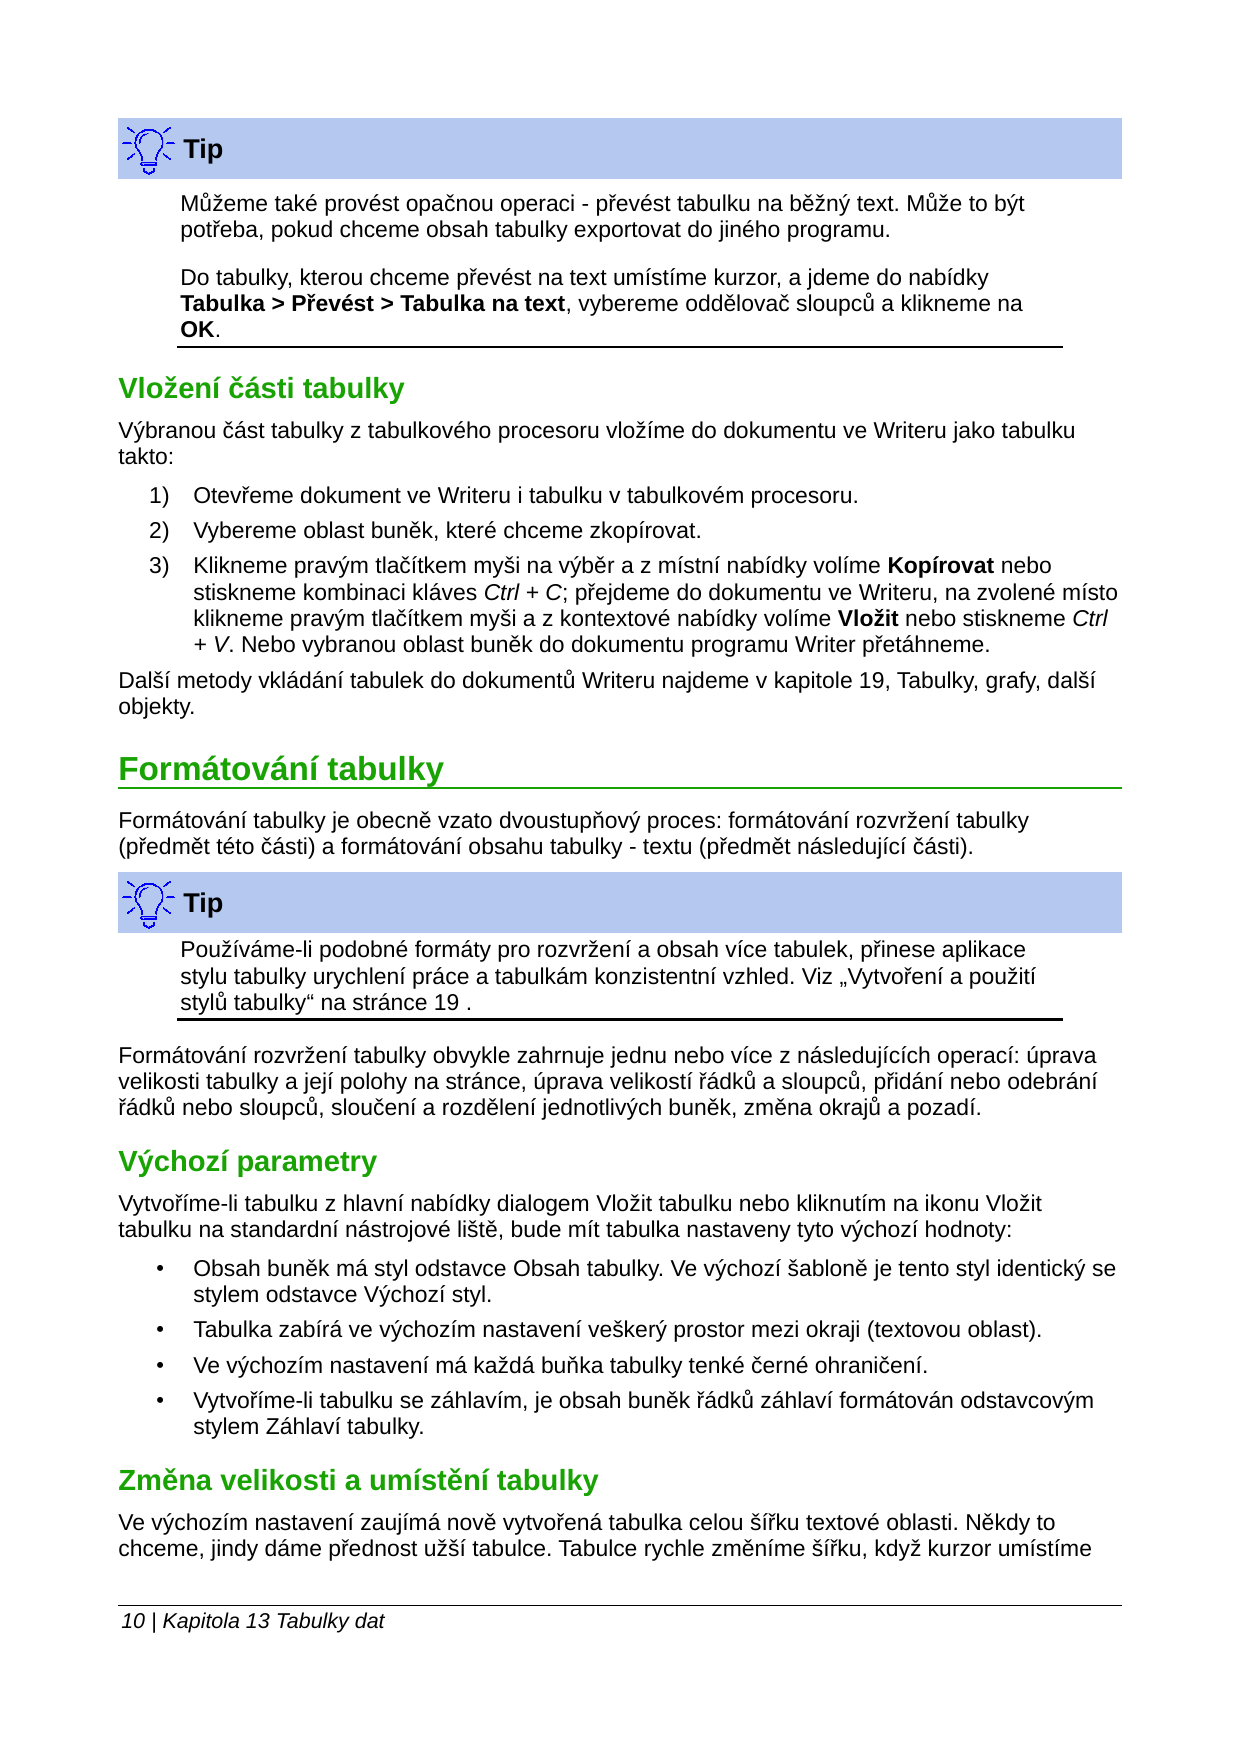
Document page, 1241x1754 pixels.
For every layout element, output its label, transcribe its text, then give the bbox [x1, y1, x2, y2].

text Formátování rozvržení tabulky obvykle zahrnuje jednu nebo více z následujících operací: úprava velikosti tabulky a její polohy na stránce, úprava velikostí řádků a sloupců, přidání nebo odebrání řádků nebo sloupců, sloučení a rozdělení jednotlivých buněk, změna okrajů a pozadí. [118, 1042, 1122, 1121]
subtitle Vložení části tabulky [118, 371, 1122, 405]
list Vytvoříme-li tabulku se záhlavím, je obsah buněk řádků záhlaví formátován odstavcovým stylem Záhlaví tabulky. [156, 1387, 1122, 1439]
subtitle Tip [118, 130, 1122, 171]
text Můžeme také provést opačnou operaci - převést tabulku na běžný text. Může to být potřeba, pokud chceme obsah tabulky exportovat do jiného programu. [177, 187, 1063, 242]
list Ve výchozím nastavení má každá buňka tabulky tenké černé ohraničení. [156, 1352, 1122, 1378]
text Formátování tabulky je obecně vzato dvoustupňový proces: formátování rozvržení tabulky (předmět této části) a formátování obsahu tabulky - textu (předmět následující části). [118, 807, 1122, 860]
subtitle Změna velikosti a umístění tabulky [118, 1463, 1122, 1497]
list Vytvoříme-li tabulku z hlavní nabídky dialogem Vložit tabulku nebo kliknutím na ikonu Vložit tabulku na standardní nástrojové liště, bude mít tabulka nastaveny tyto výchozí hodnoty: [118, 1189, 1122, 1242]
text Do tabulky, kterou chceme převést na text umístíme kurzor, a jdeme do nabídky Tabulka > Převést > Tabulka na text, vybereme oddělovač sloupců a klikneme na OK. [177, 261, 1063, 346]
list Obsah buněk má styl odstavce Obsah tabulky. Ve výchozí šabloně je tento styl identický se stylem odstavce Výchozí styl. [156, 1255, 1122, 1307]
subtitle Formátování tabulky [118, 749, 1122, 787]
list Tabulka zabírá ve výchozím nastavení veškerý prostor mezi okraji (textovou oblast). [156, 1316, 1122, 1343]
list Klikneme pravým tlačítkem myši na výběr a z místní nabídky volíme Kopírovat nebo stiskneme kombinaci kláves Ctrl + C; přejdeme do dokumentu ve Writeru, na zvolené místo klikneme pravým tlačítkem myši a z kontextové nabídky volíme Vložit nebo stiskneme Ctrl + V. Nebo vybranou oblast buněk do dokumentu programu Writer přetáhneme. [169, 552, 1122, 658]
picture [119, 119, 179, 179]
list Výbranou část tabulky z tabulkového procesoru vložíme do dokumentu ve Writeru jako tabulku takto: [118, 417, 1122, 469]
picture [119, 873, 179, 933]
subtitle Tip [118, 884, 1122, 924]
list Vybereme oblast buněk, které chceme zkopírovat. [169, 517, 1122, 543]
subtitle Výchozí parametry [118, 1144, 1122, 1178]
list Otevřeme dokument ve Writeru i tabulku v tabulkovém procesoru. [169, 482, 1122, 508]
text Používáme-li podobné formáty pro rozvržení a obsah více tabulek, přinese aplikace stylu tabulky urychlení práce a tabulkám konzistentní vzhled. Viz „Vytváření a používání stylů tabulek“ na stránce 19 . [177, 933, 1063, 1018]
text Další metody vkládání tabulek do dokumentů Writeru najdeme v kapitole 19, Tabulky, grafy, další objekty. [118, 667, 1122, 719]
text Ve výchozím nastavení zaujímá nově vytvořená tabulka celou šířku textové oblasti. Někdy to chceme, jindy dáme přednost užší tabulce. Tabulce rychle změníme šířku, když kurzor umístíme [118, 1508, 1122, 1561]
